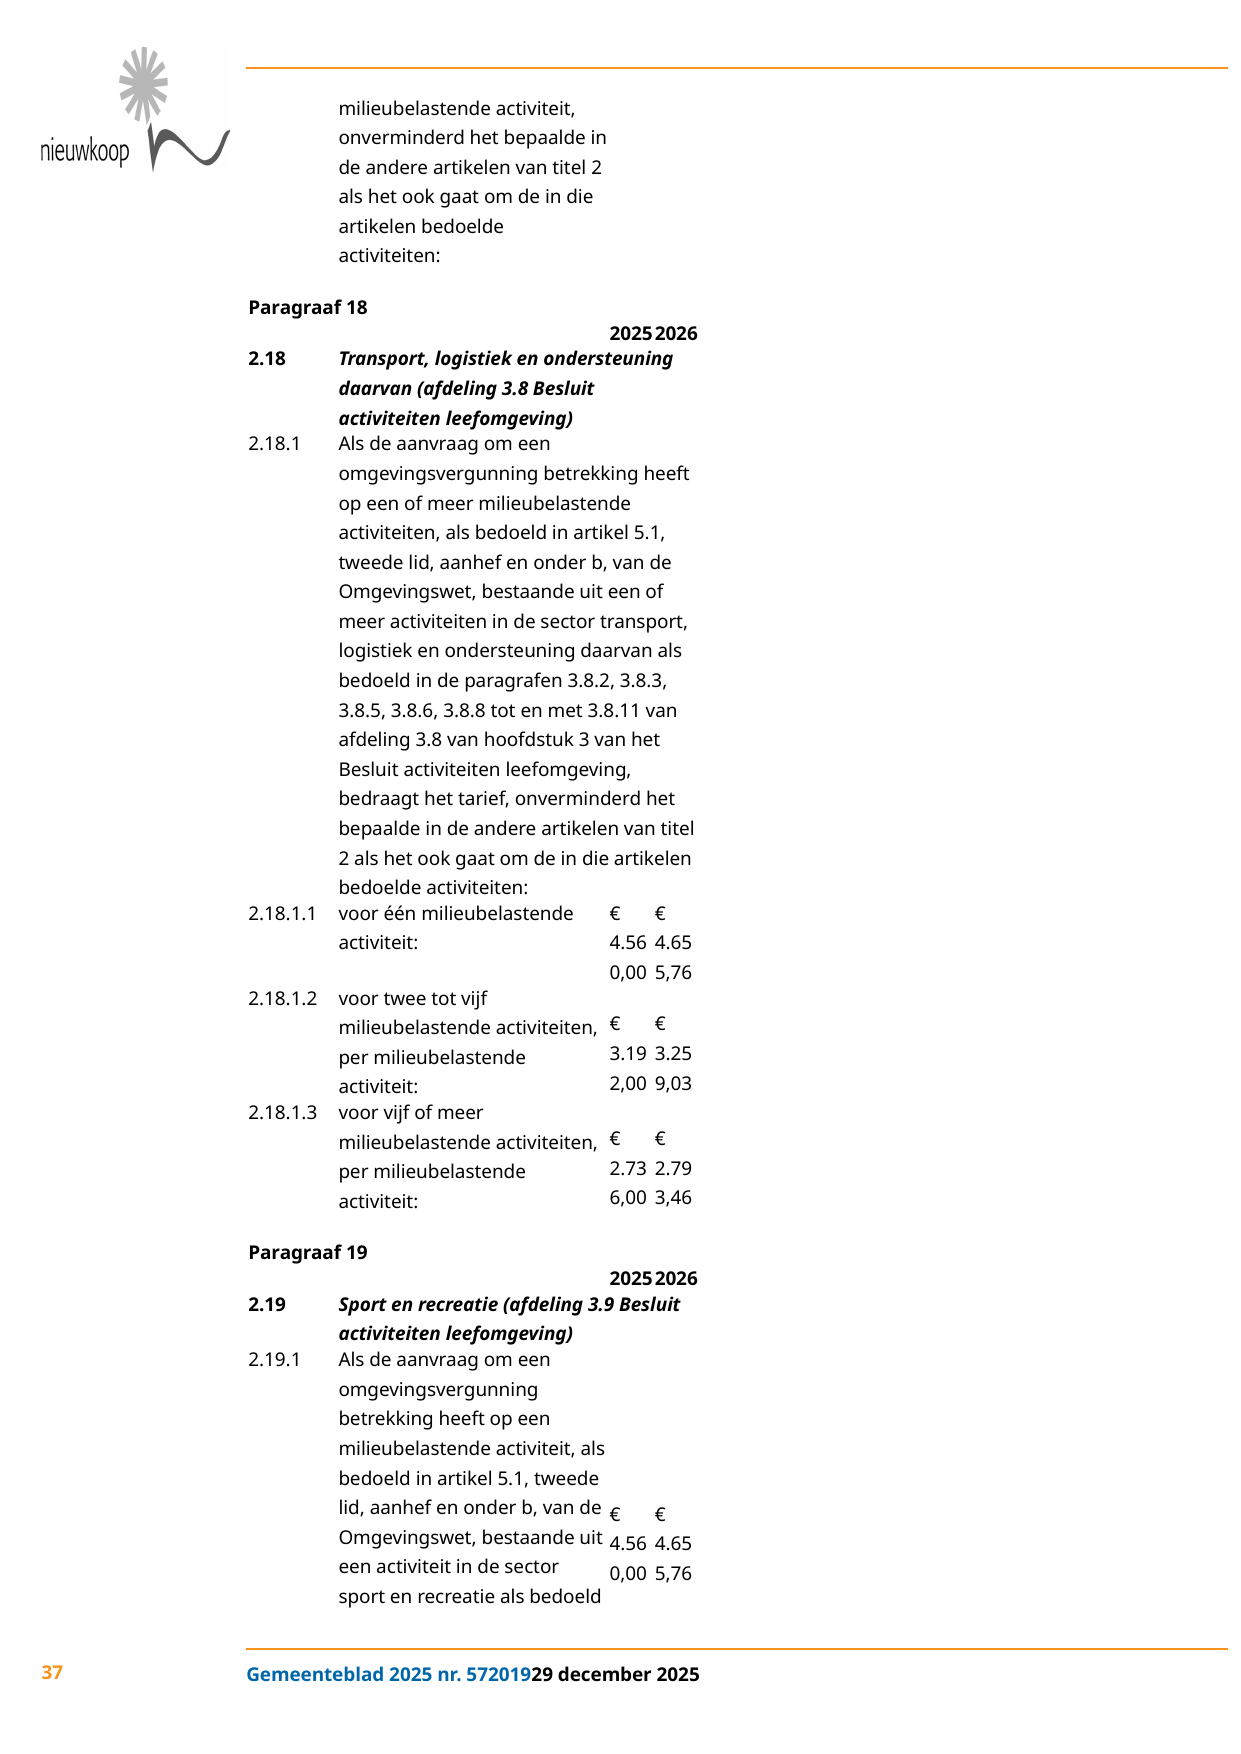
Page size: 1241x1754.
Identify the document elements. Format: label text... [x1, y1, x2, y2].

table_cell [655, 985, 700, 1011]
table_cell 2025 [609, 320, 654, 346]
table_cell [248, 320, 293, 346]
table_cell [655, 1475, 700, 1501]
table_cell [293, 456, 338, 482]
table_cell [474, 1214, 519, 1239]
table_cell [248, 456, 293, 482]
table_cell [609, 1346, 654, 1372]
table_cell [248, 508, 293, 533]
table_cell [609, 1240, 654, 1265]
table_cell [519, 1214, 564, 1239]
table_cell voor vijf of meer milieubelastende activiteiten, per milieubelastende activiteit: [338, 1099, 609, 1214]
table_cell [655, 294, 700, 320]
table_cell [248, 534, 293, 900]
table_cell [293, 1265, 338, 1291]
table_cell 2.18.1.1 [248, 900, 338, 985]
table_cell [248, 1214, 293, 1239]
table_cell milieubelastende activiteit, onverminderd het bepaalde in de andere artikelen van titel 2 als het ook gaat om de in die artikelen bedoelde activiteiten: [338, 95, 609, 268]
table_cell 2025 [609, 1265, 654, 1291]
table_cell [655, 1398, 700, 1423]
table_cell [655, 1449, 700, 1475]
table_cell [519, 269, 564, 294]
table_cell [609, 1398, 654, 1423]
table_cell 2.19 [248, 1291, 338, 1346]
table_cell Paragraaf 18 [248, 294, 383, 320]
table_cell [248, 1398, 293, 1423]
table_cell [564, 1214, 609, 1239]
table_cell [429, 269, 474, 294]
table_cell [384, 294, 429, 320]
table_cell [384, 1214, 429, 1239]
table_cell Als de aanvraag om een omgevingsvergunning betrekking heeft op een milieubelastende activiteit, als bedoeld in artikel 5.1, tweede lid, aanhef en onder b, van de Omgevingswet, bestaande uit een activiteit in de sector sport en recreatie als bedoeld [338, 1346, 609, 1609]
table_cell [248, 482, 293, 508]
table_cell [609, 1424, 654, 1449]
table_cell [293, 1214, 338, 1239]
table_cell 2.18.1.3 [248, 1099, 338, 1125]
table_cell [655, 1240, 700, 1265]
table_cell Paragraaf 19 [248, 1240, 383, 1265]
table_cell € 4.560,00 [609, 1501, 654, 1609]
table_cell [429, 1214, 474, 1239]
table_cell [293, 269, 338, 294]
table_cell 2.18.1.2 [248, 985, 338, 1011]
table_cell [293, 1475, 338, 1501]
table_cell [293, 95, 338, 268]
table_cell [293, 1011, 338, 1099]
table_cell [384, 1240, 429, 1265]
picture [41, 47, 231, 172]
table_cell [655, 1099, 700, 1125]
table_cell [655, 1214, 700, 1239]
table_cell [293, 534, 338, 900]
table_cell € 2.793,46 [655, 1125, 700, 1214]
table_cell € 4.560,00 [609, 900, 654, 985]
table_cell [293, 508, 338, 533]
table_cell [655, 95, 700, 268]
table_cell [248, 1501, 293, 1609]
table_cell [609, 1372, 654, 1398]
table_cell [609, 1099, 654, 1125]
table_cell [338, 320, 609, 346]
table_cell 2.18.1 [248, 431, 338, 456]
table_cell [564, 1240, 609, 1265]
table_cell € 2.736,00 [609, 1125, 654, 1214]
table_cell [655, 1346, 700, 1372]
table_cell [293, 1501, 338, 1609]
table_cell [609, 294, 654, 320]
table_cell [655, 1424, 700, 1449]
table_cell 2026 [655, 320, 700, 346]
table_cell [474, 1240, 519, 1265]
table_cell [519, 294, 564, 320]
table_cell [248, 95, 293, 268]
table_cell [293, 320, 338, 346]
table_cell [384, 269, 429, 294]
table_cell [609, 985, 654, 1011]
table_cell Transport, logistiek en ondersteuning daarvan (afdeling 3.8 Besluit activiteiten leefomgeving) [338, 346, 700, 431]
table_cell € 4.655,76 [655, 900, 700, 985]
table_cell voor één milieubelastende activiteit: [338, 900, 609, 985]
table_cell [609, 1214, 654, 1239]
table_cell [655, 269, 700, 294]
table_cell [609, 1475, 654, 1501]
table_cell [338, 1265, 609, 1291]
table_cell [248, 1475, 293, 1501]
table_cell [474, 269, 519, 294]
table_cell € 4.655,76 [655, 1501, 700, 1609]
table_cell [248, 1372, 293, 1398]
table_cell € 3.192,00 [609, 1011, 654, 1099]
table_cell [293, 482, 338, 508]
table_cell [564, 269, 609, 294]
table_cell [609, 95, 654, 268]
table_cell [338, 269, 383, 294]
table_cell [655, 1372, 700, 1398]
table_cell [293, 1125, 338, 1214]
table_cell 2.19.1 [248, 1346, 338, 1372]
table_cell [248, 1011, 293, 1099]
table_cell [248, 1424, 293, 1449]
table_cell 2.18 [248, 346, 338, 431]
table_cell voor twee tot vijf milieubelastende activiteiten, per milieubelastende activiteit: [338, 985, 609, 1099]
table_cell [564, 294, 609, 320]
table_cell [248, 1125, 293, 1214]
table_cell [248, 269, 293, 294]
table_cell € 3.259,03 [655, 1011, 700, 1099]
table_cell [429, 294, 474, 320]
table_cell [474, 294, 519, 320]
table_cell [293, 1398, 338, 1423]
table_cell [338, 1214, 383, 1239]
table_cell [609, 269, 654, 294]
table_cell [429, 1240, 474, 1265]
table_cell [248, 1449, 293, 1475]
table_cell [609, 1449, 654, 1475]
table_cell Sport en recreatie (afdeling 3.9 Besluit activiteiten leefomgeving) [338, 1291, 700, 1346]
table_cell Als de aanvraag om een omgevingsvergunning betrekking heeft op een of meer milieubelastende activiteiten, als bedoeld in artikel 5.1, tweede lid, aanhef en onder b, van de Omgevingswet, bestaande uit een of meer activiteiten in de sector transport, logistiek en ondersteuning daarvan als bedoeld in de paragrafen 3.8.2, 3.8.3, 3.8.5, 3.8.6, 3.8.8 tot en met 3.8.11 van afdeling 3.8 van hoofdstuk 3 van het Besluit activiteiten leefomgeving, bedraagt het tarief, onverminderd het bepaalde in de andere artikelen van titel 2 als het ook gaat om de in die artikelen bedoelde activiteiten: [338, 431, 700, 900]
table_cell [293, 1449, 338, 1475]
table_cell [293, 1424, 338, 1449]
table_cell 2026 [655, 1265, 700, 1291]
table_cell [519, 1240, 564, 1265]
table_cell [248, 1265, 293, 1291]
table_cell [293, 1372, 338, 1398]
